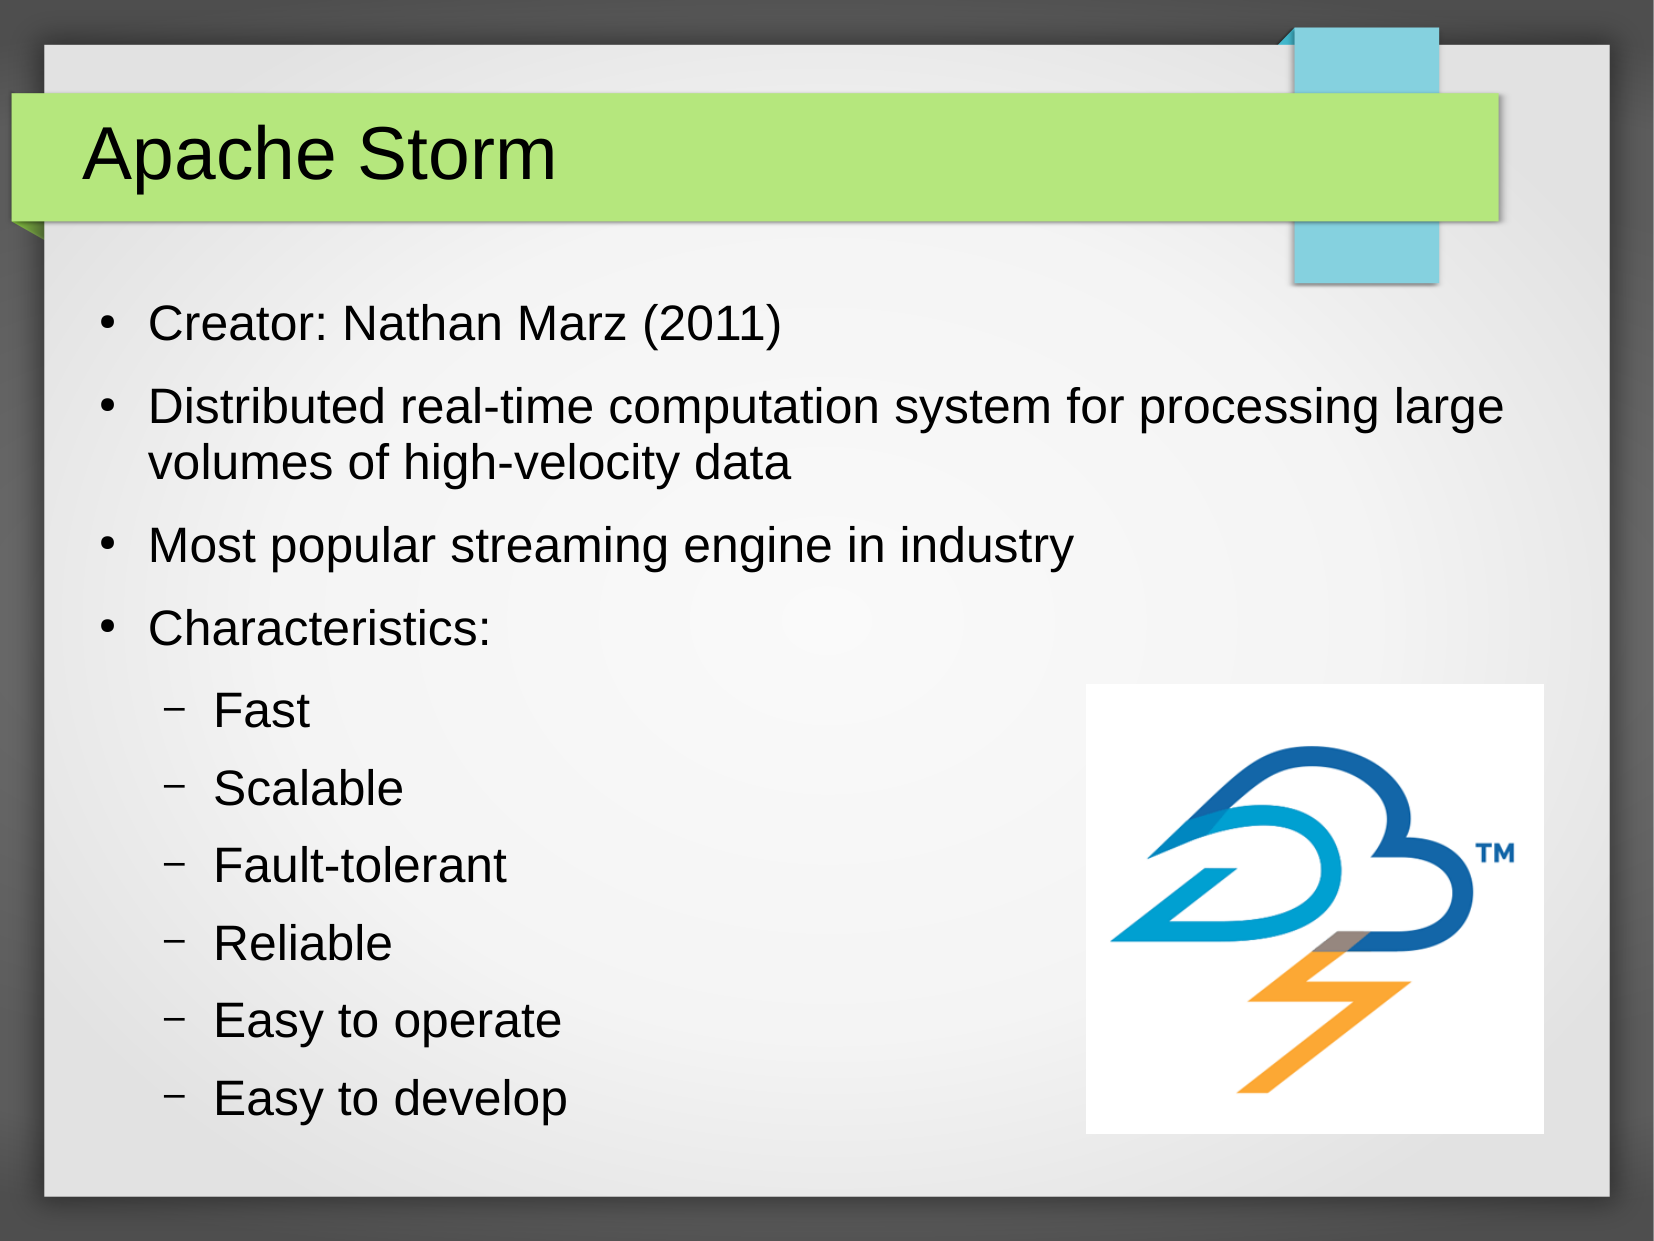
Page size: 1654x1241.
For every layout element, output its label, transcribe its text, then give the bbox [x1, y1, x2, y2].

list Creator: Nathan Marz (2011) Distributed real-time computation system for processing large volumes of high-velocity data Most popular streaming engine in industry Characteristics: Fast Scalable Fault-tolerant Reliable Easy to operate Easy to develop [82, 295, 1571, 1134]
title Apache Storm [82, 94, 1264, 213]
picture [0, 0, 1654, 1241]
